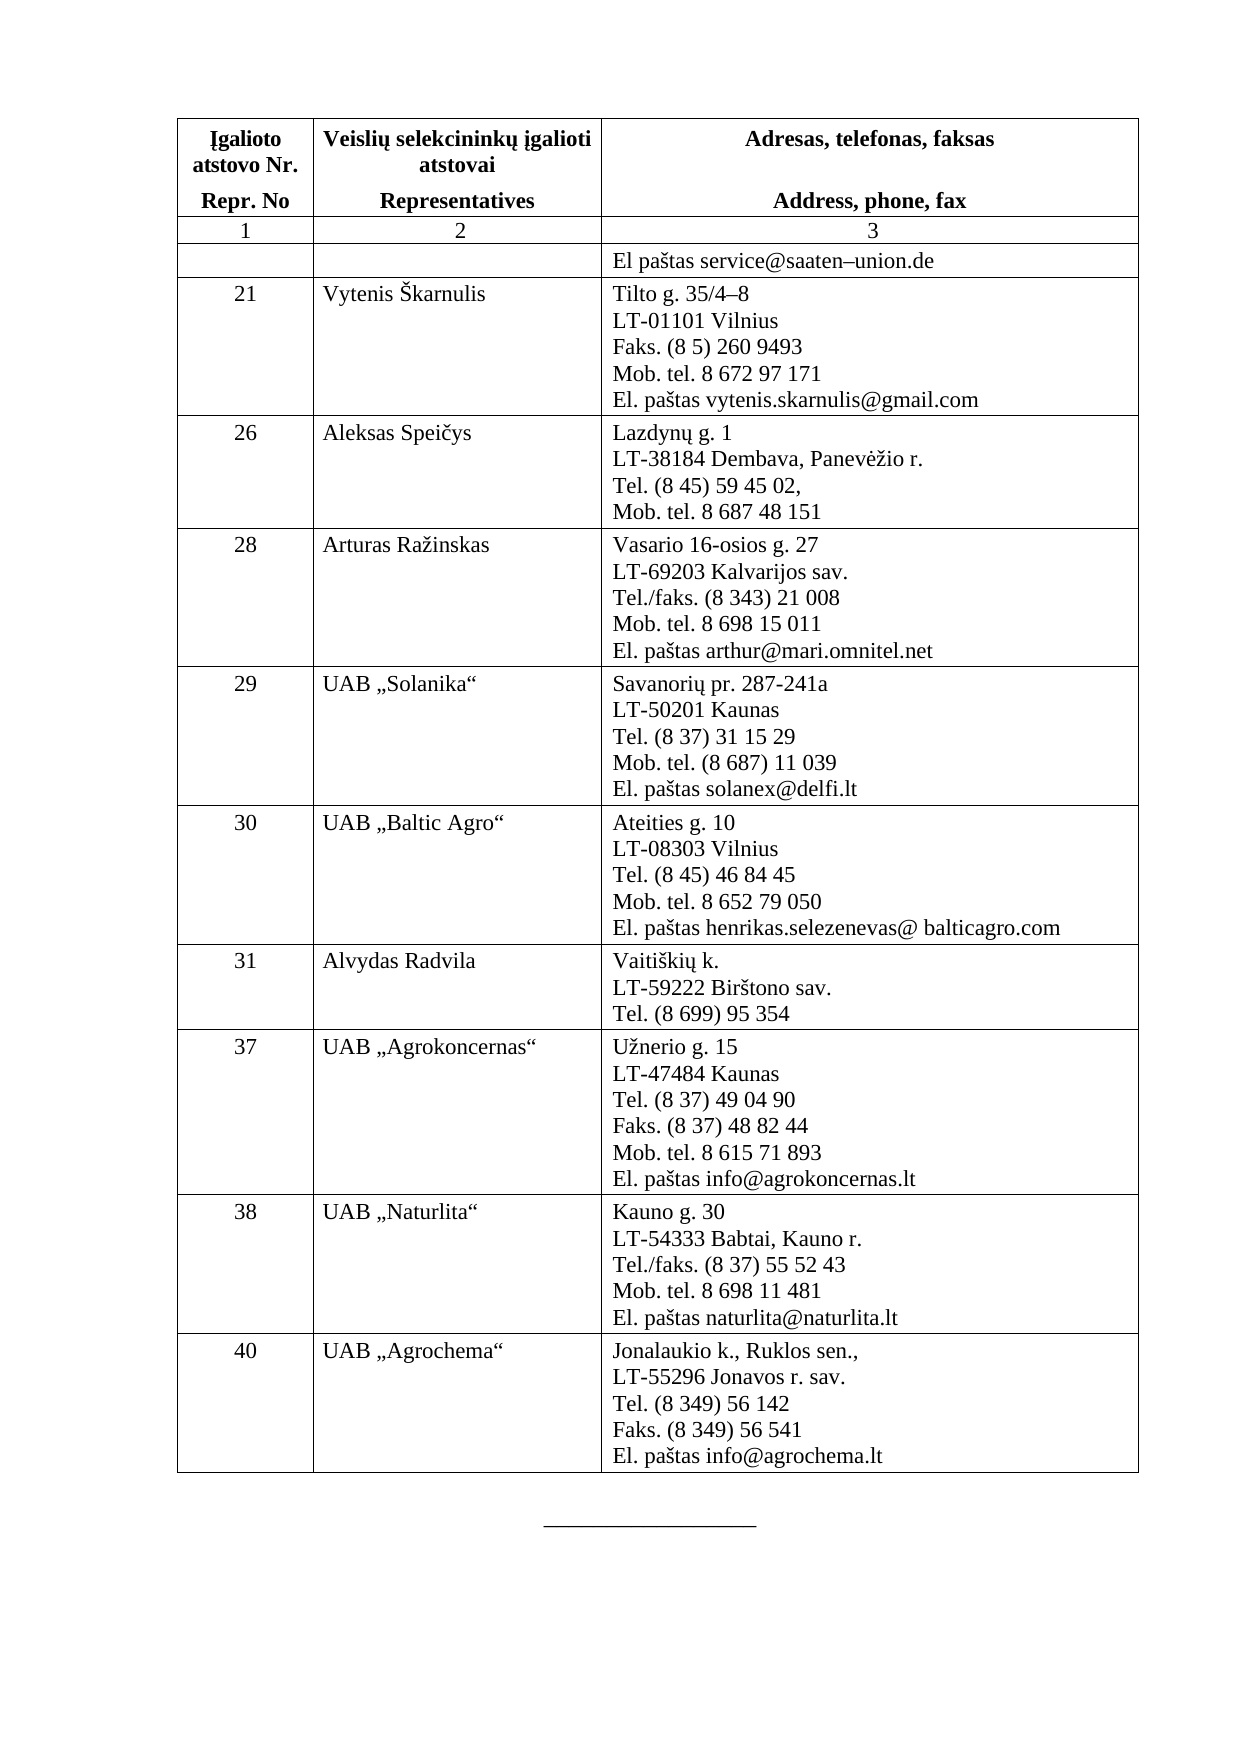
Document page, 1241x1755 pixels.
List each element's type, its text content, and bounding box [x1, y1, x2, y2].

table_cell Kauno g. 30 LT-54333 Babtai, Kauno r. Tel./faks. (8 37) 55 52 43 Mob. tel. 8 698 11 481 El. paštas naturlita@naturlita.lt [602, 1195, 1138, 1333]
table_cell Aleksas Speičys [314, 416, 601, 527]
table_header Įgalioto atstovo Nr. [178, 119, 313, 184]
table_cell 30 [178, 806, 313, 943]
table_cell Arturas Ražinskas [314, 529, 601, 666]
table_cell Repr. No [178, 184, 313, 216]
table_cell 21 [178, 278, 313, 415]
table_cell UAB „Agrochema“ [314, 1334, 601, 1472]
table_cell Užnerio g. 15 LT-47484 Kaunas Tel. (8 37) 49 04 90 Faks. (8 37) 48 82 44 Mob. tel. 8 615 71 893 El. paštas info@agrokoncernas.lt [602, 1030, 1138, 1194]
table_cell 29 [178, 667, 313, 805]
table_cell 40 [178, 1334, 313, 1472]
table_cell [314, 244, 601, 277]
table_cell Jonalaukio k., Ruklos sen., LT-55296 Jonavos r. sav. Tel. (8 349) 56 142 Faks. (8 349) 56 541 El. paštas info@agrochema.lt [602, 1334, 1138, 1472]
table_cell Lazdynų g. 1 LT-38184 Dembava, Panevėžio r. Tel. (8 45) 59 45 02, Mob. tel. 8 687 48 151 [602, 416, 1138, 527]
table_cell UAB „Naturlita“ [314, 1195, 601, 1333]
table_cell Ateities g. 10 LT-08303 Vilnius Tel. (8 45) 46 84 45 Mob. tel. 8 652 79 050 El. paštas henrikas.selezenevas@ balticagro.com [602, 806, 1138, 943]
table_cell UAB „Solanika“ [314, 667, 601, 805]
table_header Veislių selekcininkų įgalioti atstovai [314, 119, 601, 184]
table_cell 26 [178, 416, 313, 527]
table_cell 37 [178, 1030, 313, 1194]
table_cell UAB „Baltic Agro“ [314, 806, 601, 943]
table_cell Vytenis Škarnulis [314, 278, 601, 415]
table_cell UAB „Agrokoncernas“ [314, 1030, 601, 1194]
table_header Adresas, telefonas, faksas [602, 119, 1138, 184]
table_cell Vaitiškių k. LT-59222 Birštono sav. Tel. (8 699) 95 354 [602, 945, 1138, 1029]
table_cell [178, 244, 313, 277]
table_cell 3 [602, 217, 1138, 243]
table_cell Representatives [314, 184, 601, 216]
table_cell El paštas service@saaten–union.de [602, 244, 1138, 277]
table_cell Vasario 16-osios g. 27 LT-69203 Kalvarijos sav. Tel./faks. (8 343) 21 008 Mob. tel. 8 698 15 011 El. paštas arthur@mari.omnitel.net [602, 529, 1138, 666]
table_cell 31 [178, 945, 313, 1029]
table_cell Alvydas Radvila [314, 945, 601, 1029]
text _________________ [177, 1501, 1122, 1530]
table_cell Address, phone, fax [602, 184, 1138, 216]
table_cell 1 [178, 217, 313, 243]
table_cell Savanorių pr. 287-241a LT-50201 Kaunas Tel. (8 37) 31 15 29 Mob. tel. (8 687) 11 039 El. paštas solanex@delfi.lt [602, 667, 1138, 805]
table_cell 28 [178, 529, 313, 666]
table_cell Tilto g. 35/4–8 LT-01101 Vilnius Faks. (8 5) 260 9493 Mob. tel. 8 672 97 171 El. paštas vytenis.skarnulis@gmail.com [602, 278, 1138, 415]
table_cell 38 [178, 1195, 313, 1333]
table_cell 2 [314, 217, 601, 243]
